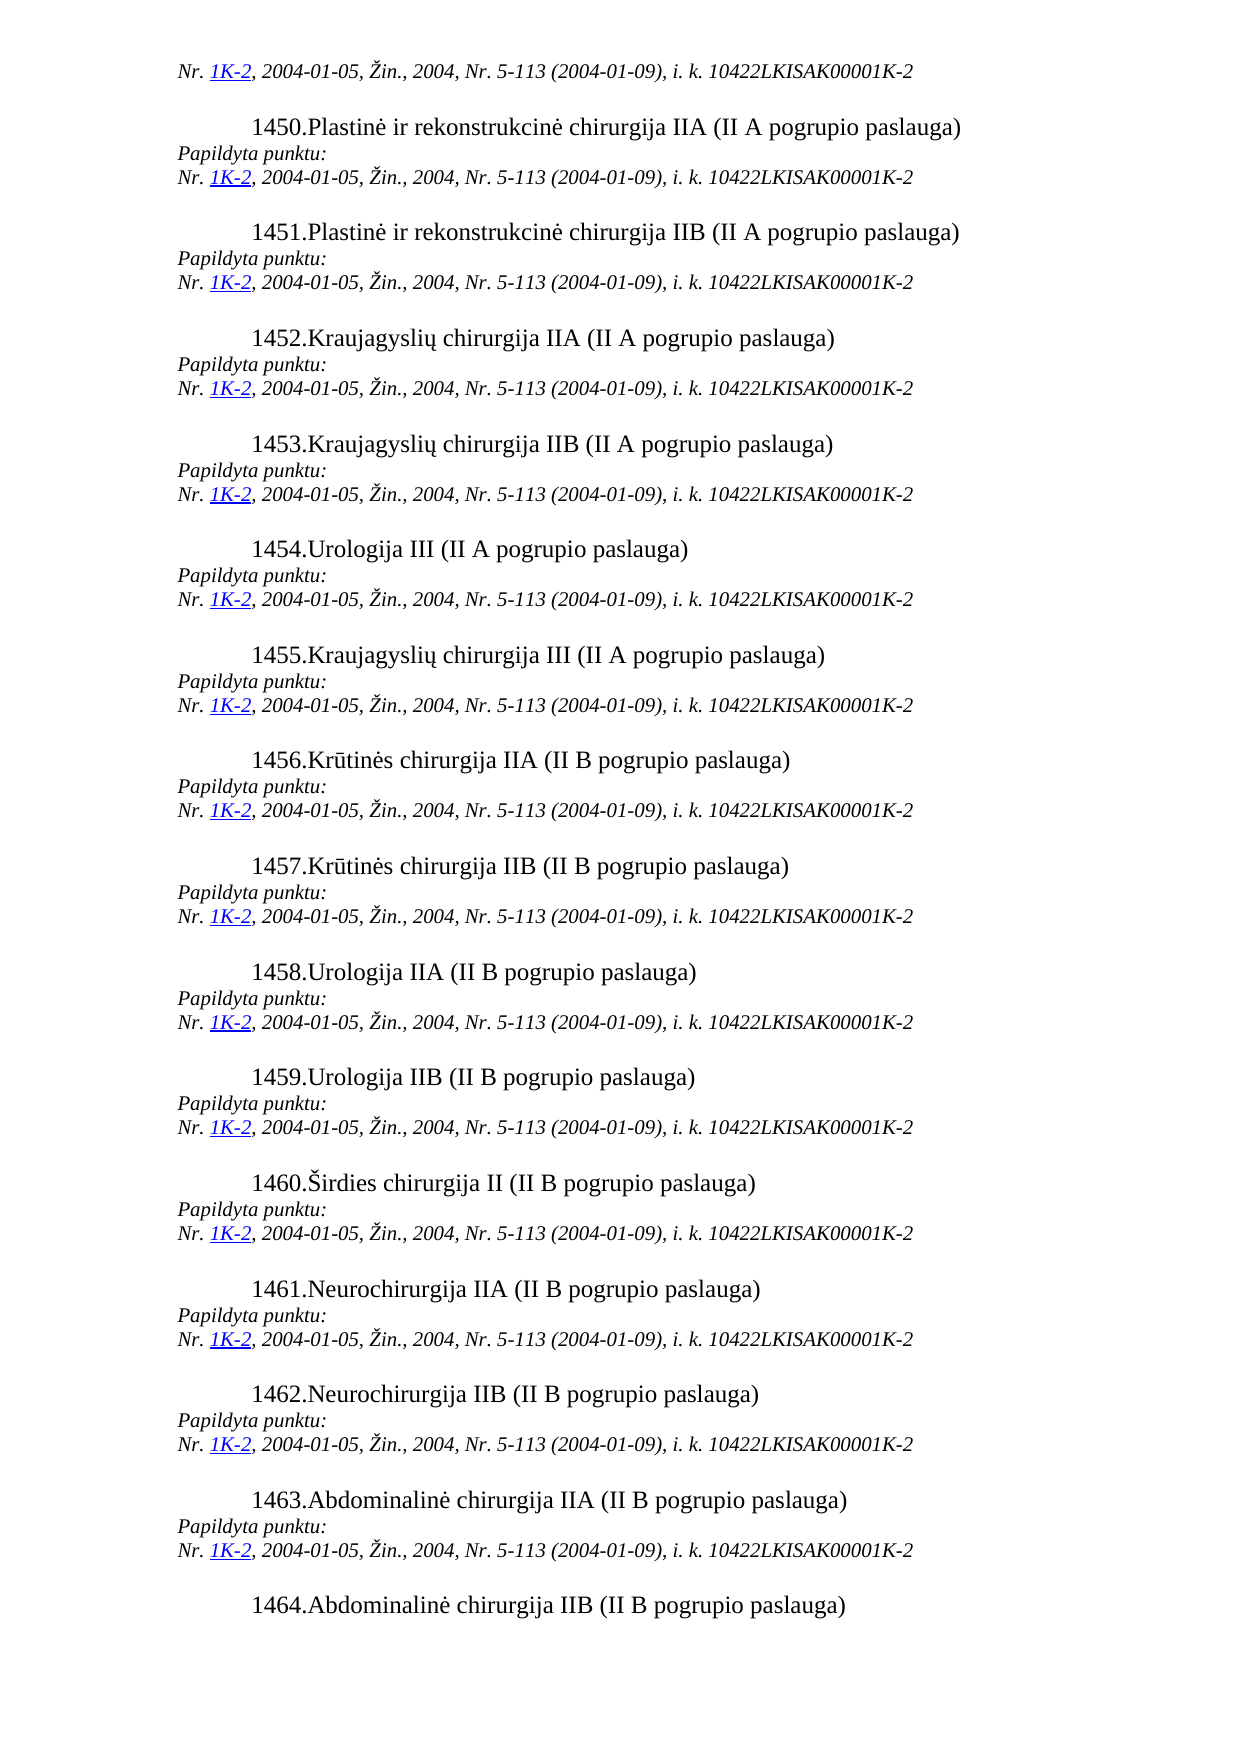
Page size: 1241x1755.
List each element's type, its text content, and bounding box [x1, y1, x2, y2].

text 1460.Širdies chirurgija II (II B pogrupio paslauga) [177, 1168, 1181, 1197]
text 1461.Neurochirurgija IIA (II B pogrupio paslauga) [177, 1274, 1181, 1302]
text Nr. 1K-2, 2004-01-05, Žin., 2004, Nr. 5-113 (2004-01-09), i. k. 10422LKISAK00001K-2 [177, 587, 1181, 611]
text Nr. 1K-2, 2004-01-05, Žin., 2004, Nr. 5-113 (2004-01-09), i. k. 10422LKISAK00001K-2 [177, 270, 1181, 294]
text Papildyta punktu: [177, 880, 1181, 904]
text Papildyta punktu: [177, 1197, 1181, 1221]
text 1452.Kraujagyslių chirurgija IIA (II A pogrupio paslauga) [177, 323, 1181, 352]
text Nr. 1K-2, 2004-01-05, Žin., 2004, Nr. 5-113 (2004-01-09), i. k. 10422LKISAK00001K-2 [177, 904, 1181, 928]
text Papildyta punktu: [177, 774, 1181, 798]
text Nr. 1K-2, 2004-01-05, Žin., 2004, Nr. 5-113 (2004-01-09), i. k. 10422LKISAK00001K-2 [177, 1010, 1181, 1034]
text Nr. 1K-2, 2004-01-05, Žin., 2004, Nr. 5-113 (2004-01-09), i. k. 10422LKISAK00001K-2 [177, 1327, 1181, 1351]
text Nr. 1K-2, 2004-01-05, Žin., 2004, Nr. 5-113 (2004-01-09), i. k. 10422LKISAK00001K-2 [177, 376, 1181, 400]
text Nr. 1K-2, 2004-01-05, Žin., 2004, Nr. 5-113 (2004-01-09), i. k. 10422LKISAK00001K-2 [177, 482, 1181, 506]
text 1462.Neurochirurgija IIB (II B pogrupio paslauga) [177, 1379, 1181, 1408]
text Papildyta punktu: [177, 1514, 1181, 1538]
text Papildyta punktu: [177, 1091, 1181, 1115]
text 1459.Urologija IIB (II B pogrupio paslauga) [177, 1062, 1181, 1091]
text 1458.Urologija IIA (II B pogrupio paslauga) [177, 957, 1181, 986]
text 1464.Abdominalinė chirurgija IIB (II B pogrupio paslauga) [177, 1591, 1181, 1619]
text Nr. 1K-2, 2004-01-05, Žin., 2004, Nr. 5-113 (2004-01-09), i. k. 10422LKISAK00001K-2 [177, 798, 1181, 822]
text Papildyta punktu: [177, 563, 1181, 587]
text 1455.Kraujagyslių chirurgija III (II A pogrupio paslauga) [177, 640, 1181, 669]
text Nr. 1K-2, 2004-01-05, Žin., 2004, Nr. 5-113 (2004-01-09), i. k. 10422LKISAK00001K-2 [177, 59, 1181, 83]
text Nr. 1K-2, 2004-01-05, Žin., 2004, Nr. 5-113 (2004-01-09), i. k. 10422LKISAK00001K-2 [177, 693, 1181, 717]
text Papildyta punktu: [177, 352, 1181, 376]
text Nr. 1K-2, 2004-01-05, Žin., 2004, Nr. 5-113 (2004-01-09), i. k. 10422LKISAK00001K-2 [177, 1432, 1181, 1456]
text Nr. 1K-2, 2004-01-05, Žin., 2004, Nr. 5-113 (2004-01-09), i. k. 10422LKISAK00001K-2 [177, 1538, 1181, 1562]
text 1463.Abdominalinė chirurgija IIA (II B pogrupio paslauga) [177, 1485, 1181, 1514]
text Papildyta punktu: [177, 1302, 1181, 1327]
text 1453.Kraujagyslių chirurgija IIB (II A pogrupio paslauga) [177, 429, 1181, 457]
text 1456.Krūtinės chirurgija IIA (II B pogrupio paslauga) [177, 746, 1181, 774]
text Nr. 1K-2, 2004-01-05, Žin., 2004, Nr. 5-113 (2004-01-09), i. k. 10422LKISAK00001K-2 [177, 1115, 1181, 1139]
text Papildyta punktu: [177, 1408, 1181, 1432]
text 1450.Plastinė ir rekonstrukcinė chirurgija IIA (II A pogrupio paslauga) [177, 112, 1181, 141]
text 1454.Urologija III (II A pogrupio paslauga) [177, 534, 1181, 563]
text 1451.Plastinė ir rekonstrukcinė chirurgija IIB (II A pogrupio paslauga) [177, 217, 1181, 246]
text Papildyta punktu: [177, 246, 1181, 270]
text 1457.Krūtinės chirurgija IIB (II B pogrupio paslauga) [177, 851, 1181, 880]
text Papildyta punktu: [177, 457, 1181, 482]
text Papildyta punktu: [177, 141, 1181, 165]
text Papildyta punktu: [177, 669, 1181, 693]
text Nr. 1K-2, 2004-01-05, Žin., 2004, Nr. 5-113 (2004-01-09), i. k. 10422LKISAK00001K-2 [177, 165, 1181, 189]
text Papildyta punktu: [177, 986, 1181, 1010]
text Nr. 1K-2, 2004-01-05, Žin., 2004, Nr. 5-113 (2004-01-09), i. k. 10422LKISAK00001K-2 [177, 1221, 1181, 1245]
